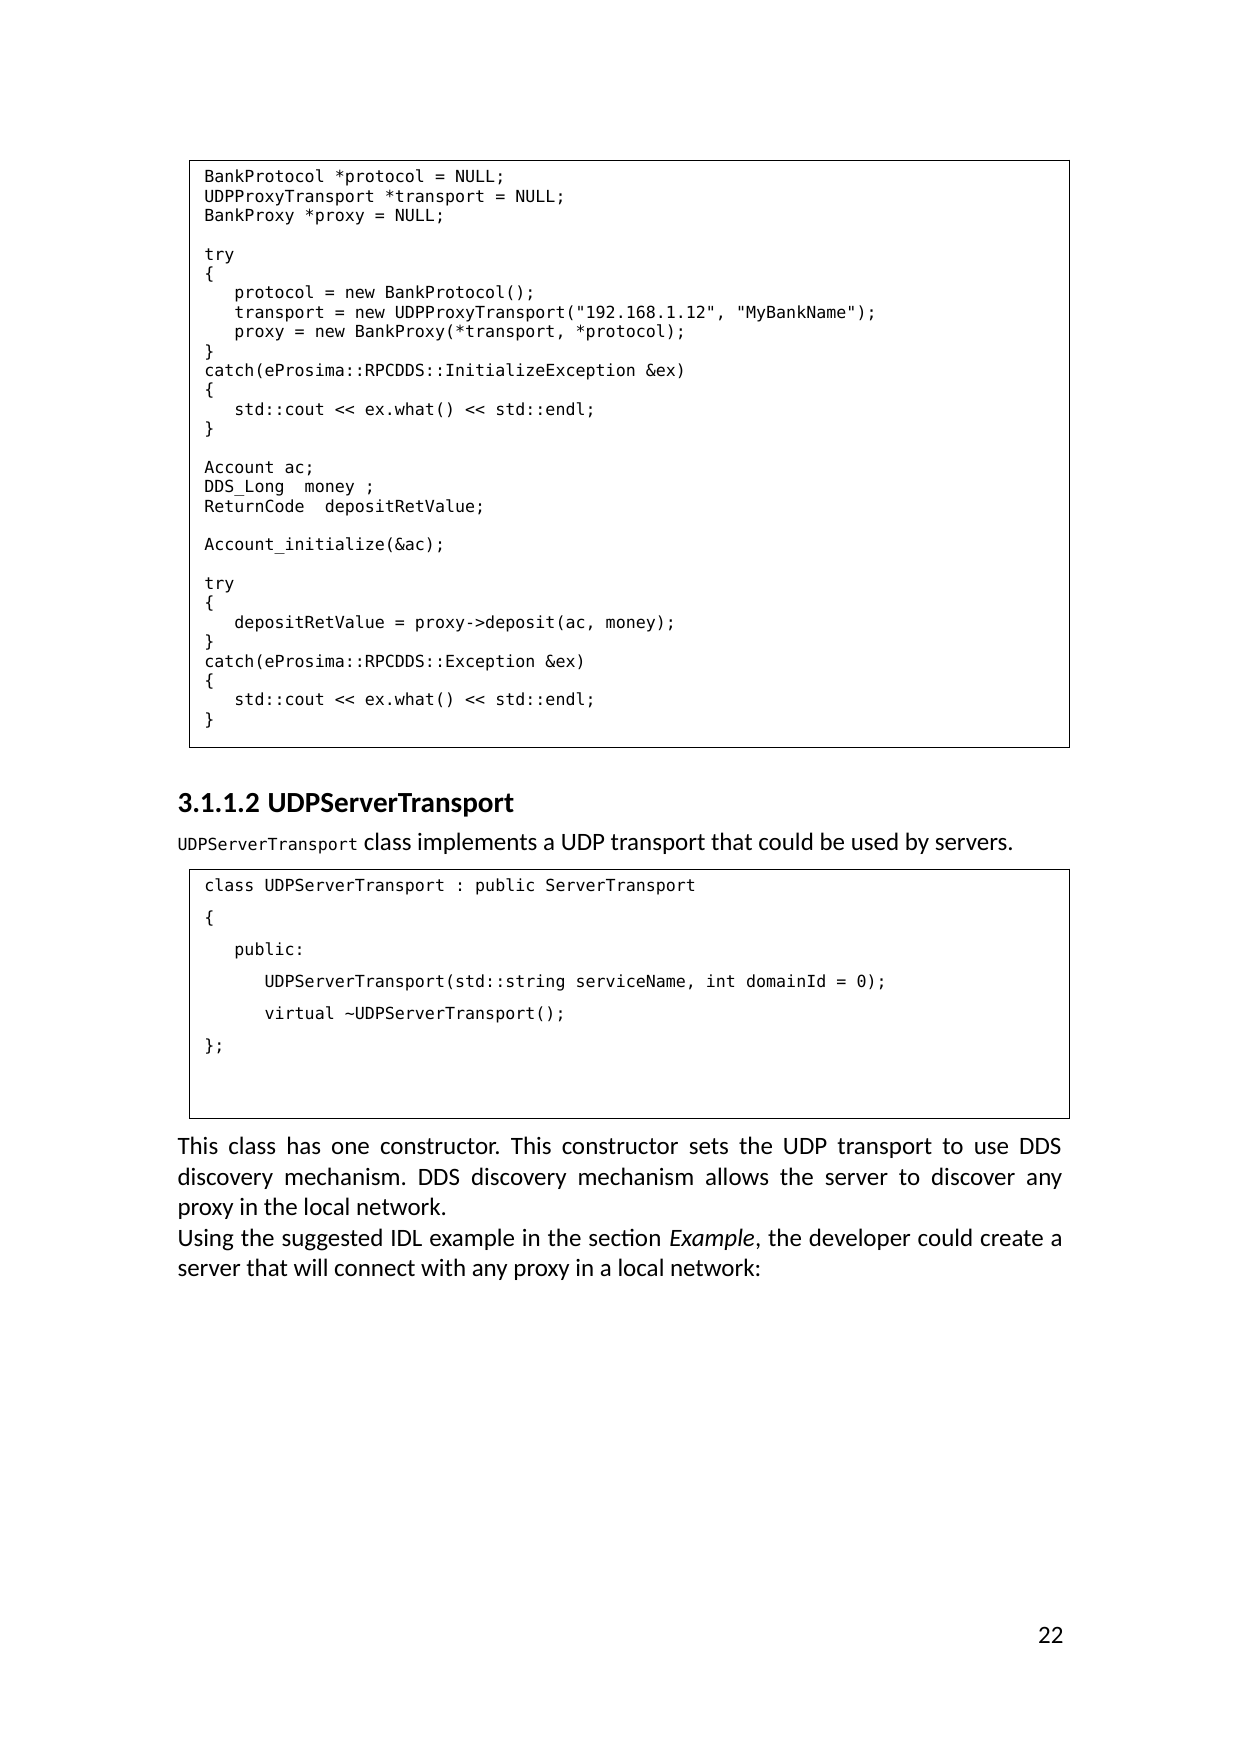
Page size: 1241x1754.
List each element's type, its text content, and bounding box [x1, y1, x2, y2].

text { [204, 593, 1054, 613]
subtitle UDPServerTransport [177, 784, 1063, 820]
text { [204, 380, 1054, 399]
text This class has one constructor. This constructor sets the UDP transport to use DDS discovery mechanism. DDS discovery mechanism allows the server to discover any proxy in the local network. [177, 1130, 1063, 1222]
text DDS_Long money ; [204, 477, 1054, 496]
text Account_initialize(&ac); [204, 535, 1054, 554]
text } [204, 632, 1054, 651]
text } [204, 709, 1054, 729]
text std::cout << ex.what() << std::endl; [204, 690, 1054, 709]
text virtual ~UDPServerTransport(); [204, 1004, 1054, 1023]
text proxy = new BankProxy(*transport, *protocol); [204, 322, 1054, 341]
text { [204, 908, 1054, 927]
text { [204, 671, 1054, 690]
text protocol = new BankProtocol(); [204, 283, 1054, 303]
text try [204, 244, 1054, 264]
text catch(eProsima::RPCDDS::Exception &ex) [204, 651, 1054, 671]
text BankProxy *proxy = NULL; [204, 206, 1054, 225]
text }; [204, 1036, 1054, 1055]
text Account ac; [204, 458, 1054, 477]
text try [204, 574, 1054, 593]
text UDPServerTransport class implements a UDP transport that could be used by servers. [177, 826, 1063, 857]
text UDPServerTransport(std::string serviceName, int domainId = 0); [204, 972, 1054, 991]
text } [204, 341, 1054, 361]
text catch(eProsima::RPCDDS::InitializeException &ex) [204, 361, 1054, 380]
text UDPProxyTransport *transport = NULL; [204, 186, 1054, 206]
text BankProtocol *protocol = NULL; [204, 167, 1054, 186]
text { [204, 264, 1054, 283]
text ReturnCode depositRetValue; [204, 496, 1054, 516]
text public: [204, 940, 1054, 959]
text } [204, 419, 1054, 438]
text Using the suggested IDL example in the section Example, the developer could create a server that will connect with any proxy in a local network: [177, 1222, 1063, 1283]
text transport = new UDPProxyTransport("192.168.1.12", "MyBankName"); [204, 303, 1054, 322]
text class UDPServerTransport : public ServerTransport [204, 876, 1054, 896]
text depositRetValue = proxy->deposit(ac, money); [204, 613, 1054, 632]
text std::cout << ex.what() << std::endl; [204, 399, 1054, 419]
